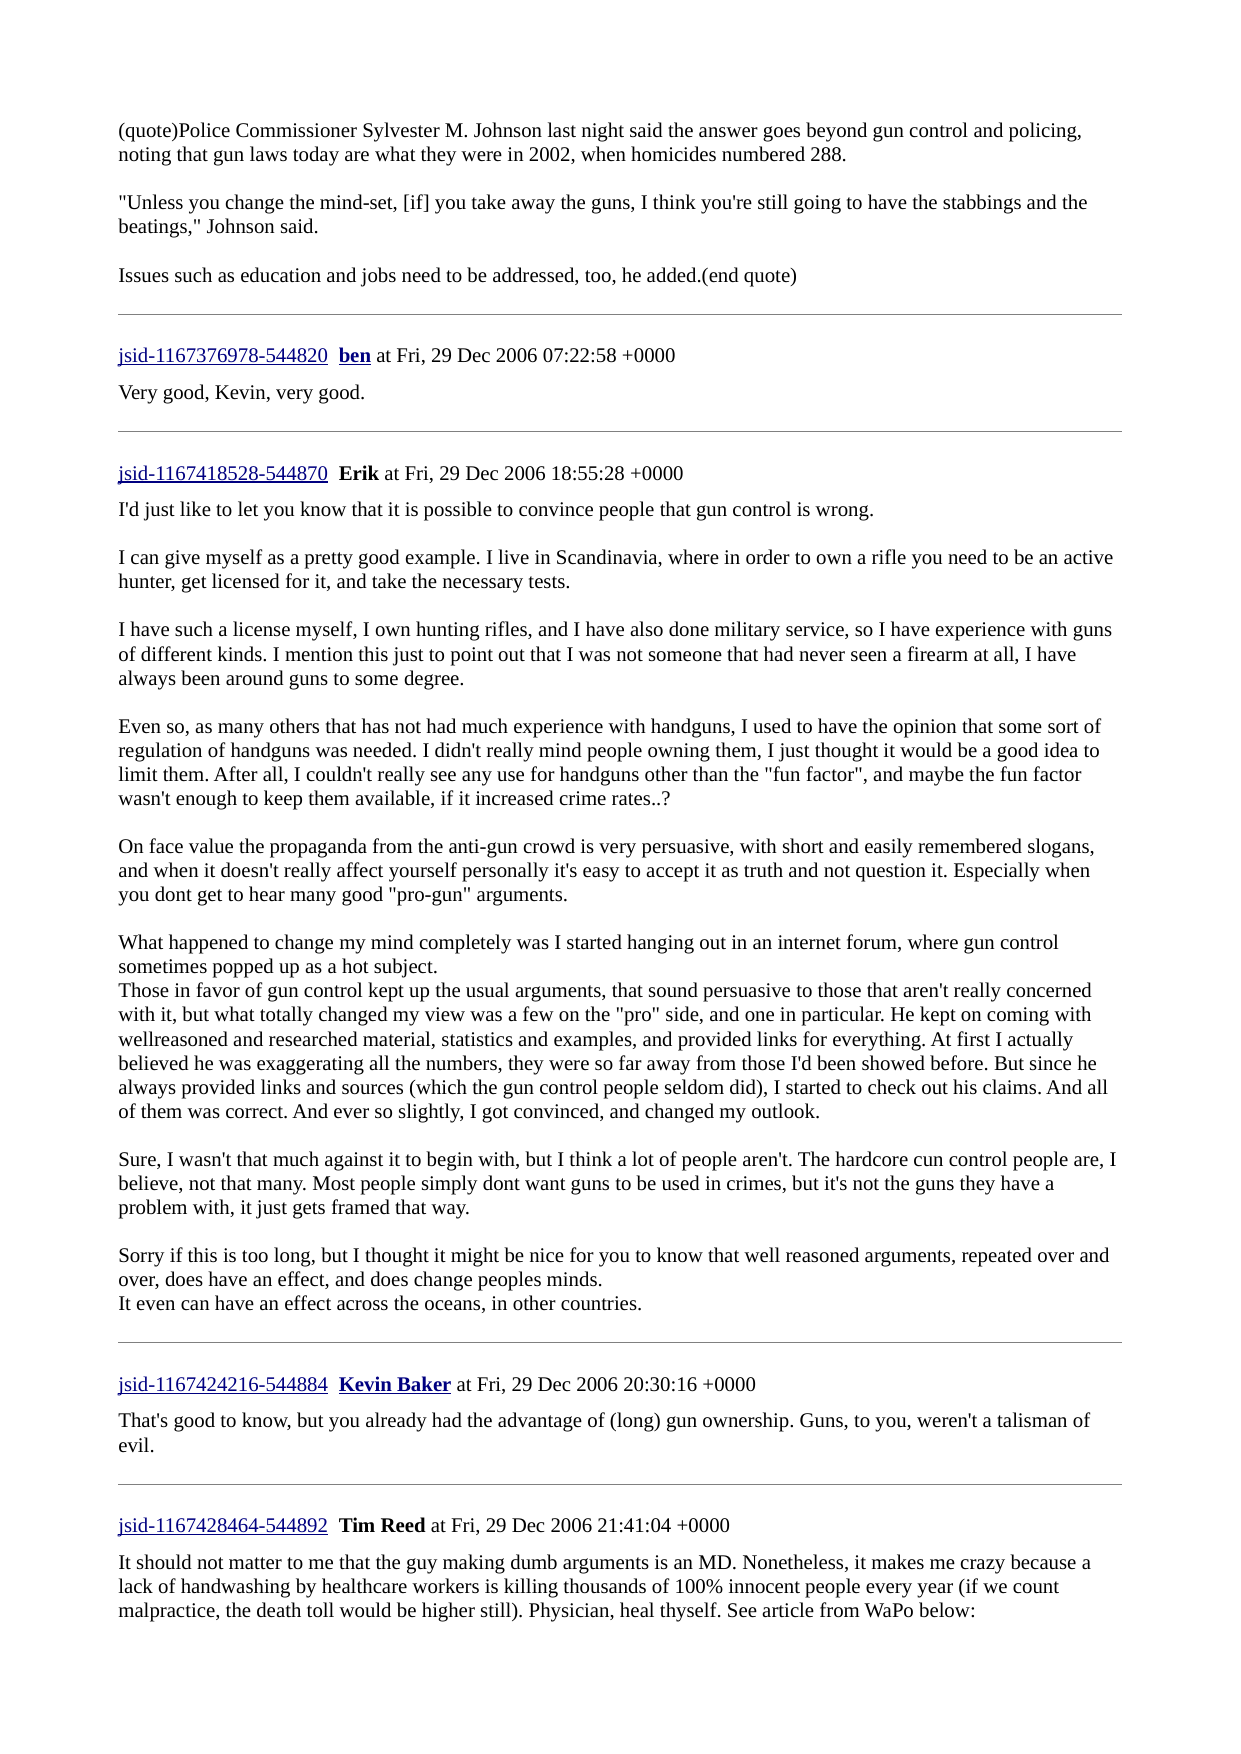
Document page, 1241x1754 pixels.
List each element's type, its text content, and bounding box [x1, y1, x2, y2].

text Very good, Kevin, very good. [118, 380, 1122, 404]
text That's good to know, but you already had the advantage of (long) gun ownership. Guns, to you, weren't a talisman of evil. [118, 1408, 1122, 1457]
text It should not matter to me that the guy making dumb arguments is an MD. Nonetheless, it makes me crazy because a lack of handwashing by healthcare workers is killing thousands of 100% innocent people every year (if we count malpractice, the death toll would be higher still). Physician, heal thyself. See article from WaPo below: [118, 1550, 1122, 1622]
text jsid-1167428464-544892 Tim Reed at Fri, 29 Dec 2006 21:41:04 +0000 [118, 1513, 1122, 1537]
text jsid-1167376978-544820 ben at Fri, 29 Dec 2006 07:22:58 +0000 [118, 343, 1122, 367]
text I'd just like to let you know that it is possible to convince people that gun control is wrong. I can give myself as a pretty good example. I live in Scandinavia, where in order to own a rifle you need to be an active hunter, get licensed for it, and take the necessary tests. I have such a license myself, I own hunting rifles, and I have also done military service, so I have experience with guns of different kinds. I mention this just to point out that I was not someone that had never seen a firearm at all, I have always been around guns to some degree. Even so, as many others that has not had much experience with handguns, I used to have the opinion that some sort of regulation of handguns was needed. I didn't really mind people owning them, I just thought it would be a good idea to limit them. After all, I couldn't really see any use for handguns other than the "fun factor", and maybe the fun factor wasn't enough to keep them available, if it increased crime rates..? On face value the propaganda from the anti-gun crowd is very persuasive, with short and easily remembered slogans, and when it doesn't really affect yourself personally it's easy to accept it as truth and not question it. Especially when you dont get to hear many good "pro-gun" arguments. What happened to change my mind completely was I started hanging out in an internet forum, where gun control sometimes popped up as a hot subject. Those in favor of gun control kept up the usual arguments, that sound persuasive to those that aren't really concerned with it, but what totally changed my view was a few on the "pro" side, and one in particular. He kept on coming with wellreasoned and researched material, statistics and examples, and provided links for everything. At first I actually believed he was exaggerating all the numbers, they were so far away from those I'd been showed before. But since he always provided links and sources (which the gun control people seldom did), I started to check out his claims. And all of them was correct. And ever so slightly, I got convinced, and changed my outlook. Sure, I wasn't that much against it to begin with, but I think a lot of people aren't. The hardcore cun control people are, I believe, not that many. Most people simply dont want guns to be used in crimes, but it's not the guns they have a problem with, it just gets framed that way. Sorry if this is too long, but I thought it might be nice for you to know that well reasoned arguments, repeated over and over, does have an effect, and does change peoples minds. It even can have an effect across the oceans, in other countries. [118, 497, 1122, 1315]
text (quote)Police Commissioner Sylvester M. Johnson last night said the answer goes beyond gun control and policing, noting that gun laws today are what they were in 2002, when homicides numbered 288. "Unless you change the mind-set, [if] you take away the guns, I think you're still going to have the stabbings and the beatings," Johnson said. Issues such as education and jobs need to be addressed, too, he added.(end quote) [118, 118, 1122, 287]
text jsid-1167418528-544870 Erik at Fri, 29 Dec 2006 18:55:28 +0000 [118, 461, 1122, 484]
text jsid-1167424216-544884 Kevin Baker at Fri, 29 Dec 2006 20:30:16 +0000 [118, 1372, 1122, 1396]
